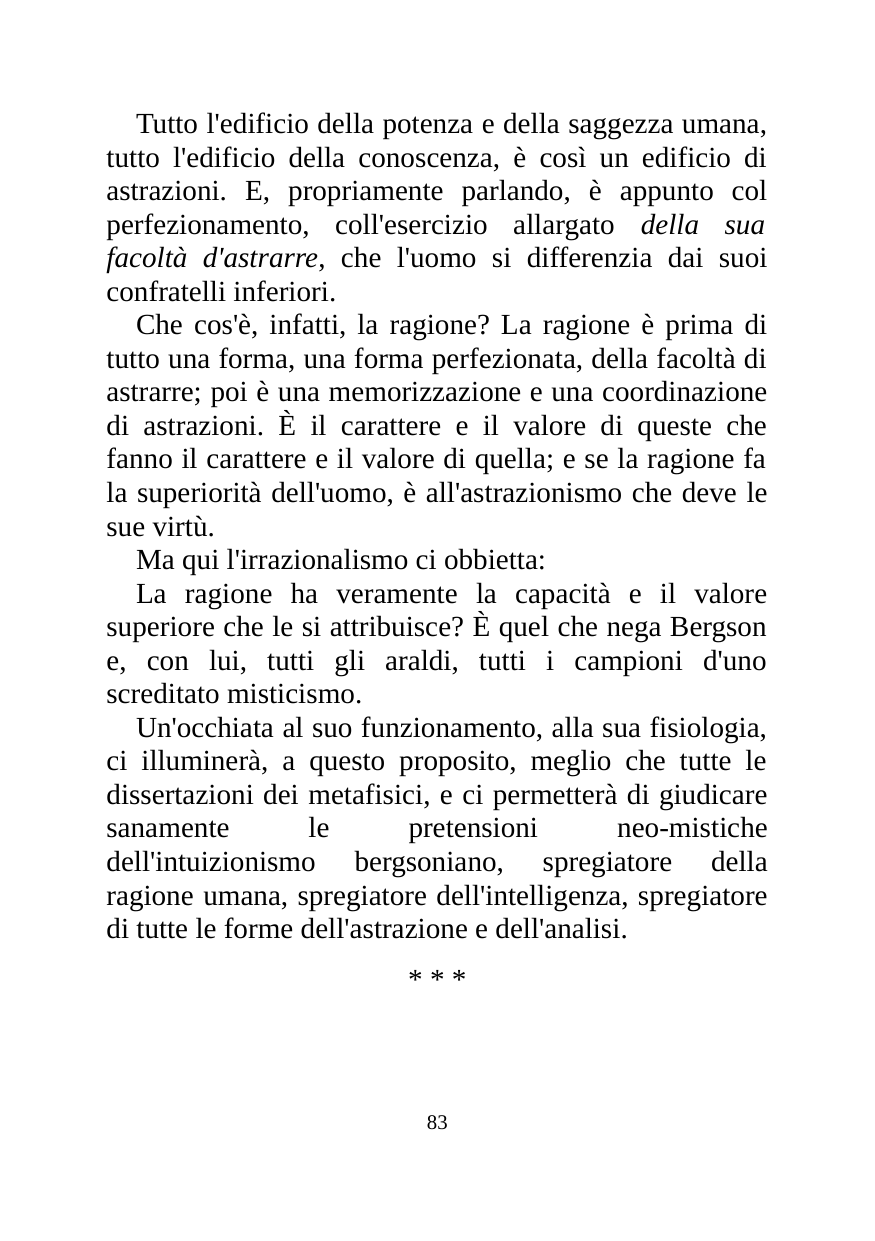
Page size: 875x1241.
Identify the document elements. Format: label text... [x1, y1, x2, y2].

text Che cos'è, infatti, la ragione? La ragione è prima di tutto una forma, una forma perfezionata, della facoltà di astrarre; poi è una memorizzazione e una coordinazione di astrazioni. È il carattere e il valore di queste che fanno il carattere e il valore di quella; e se la ragione fa la superiorità dell'uomo, è all'astrazionismo che deve le sue virtù. [106, 307, 768, 542]
text La ragione ha veramente la capacità e il valore superiore che le si attribuisce? È quel che nega Bergson e, con lui, tutti gli araldi, tutti i campioni d'uno screditato misticismo. [106, 576, 768, 710]
text * * * [106, 962, 768, 996]
text Un'occhiata al suo funzionamento, alla sua fisiologia, ci illuminerà, a questo proposito, meglio che tutte le dissertazioni dei metafisici, e ci permetterà di giudicare sanamente le pretensioni neo-mistiche dell'intuizionismo bergsoniano, spregiatore della ragione umana, spregiatore dell'intelligenza, spregiatore di tutte le forme dell'astrazione e dell'analisi. [106, 710, 768, 945]
text Ma qui l'irrazionalismo ci obbietta: [106, 542, 768, 576]
text Tutto l'edificio della potenza e della saggezza umana, tutto l'edificio della conoscenza, è così un edificio di astrazioni. E, propriamente parlando, è appunto col perfezionamento, coll'esercizio allargato della sua facoltà d'astrarre, che l'uomo si differenzia dai suoi confratelli inferiori. [106, 106, 768, 307]
